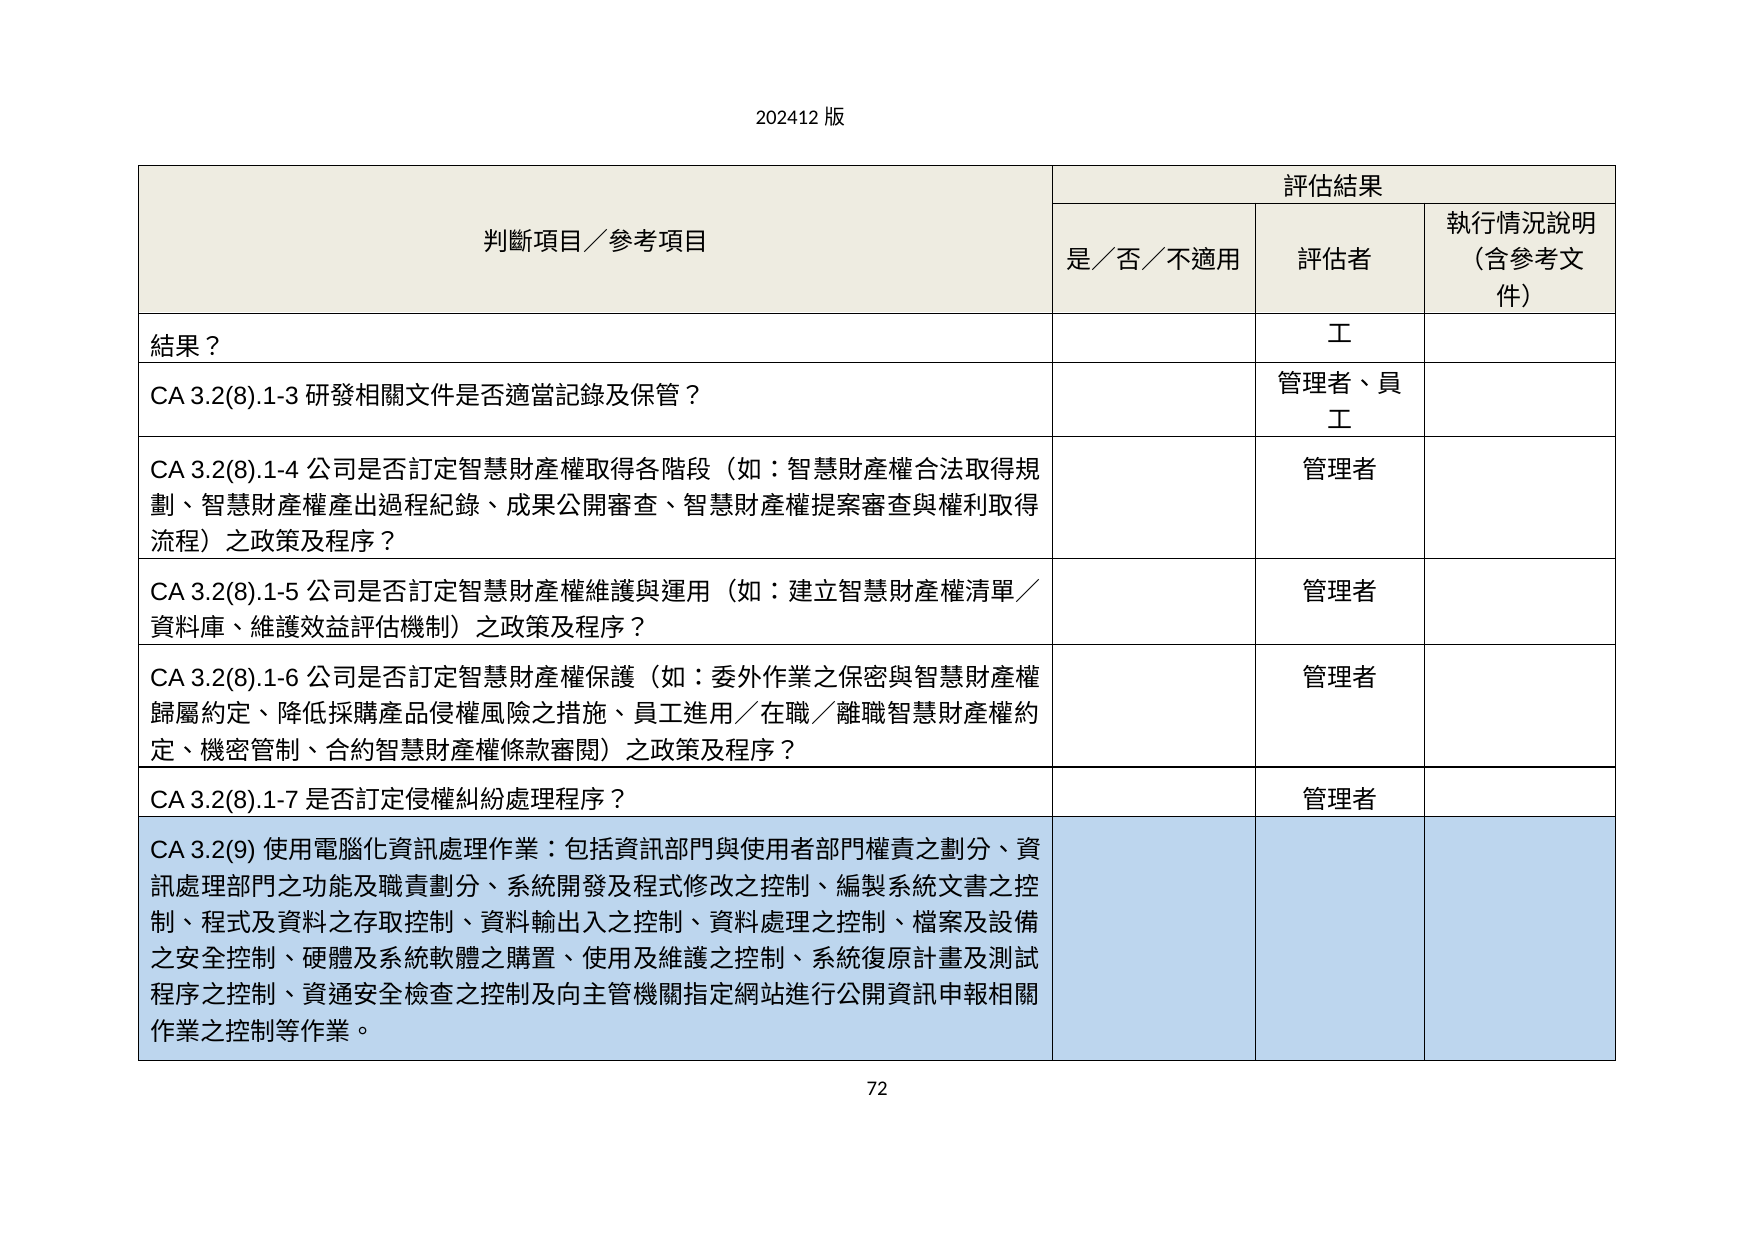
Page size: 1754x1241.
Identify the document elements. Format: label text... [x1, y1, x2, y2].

table_cell CA 3.2(8).1-5 公司是否訂定智慧財產權維護與運用（如：建立智慧財產權清單／資料庫、維護效益評估機制）之政策及程序？ [139, 559, 1052, 644]
table_cell [1425, 363, 1615, 436]
table_cell 管理者 [1256, 437, 1424, 558]
table_cell 管理者、員工 [1256, 363, 1424, 436]
table_cell CA 3.2(8).1-6 公司是否訂定智慧財產權保護（如：委外作業之保密與智慧財產權歸屬約定、降低採購產品侵權風險之措施、員工進用／在職／離職智慧財產權約定、機密管制、合約智慧財產權條款審閱）之政策及程序？ [139, 645, 1052, 766]
table_cell 管理者 [1256, 559, 1424, 644]
table_cell [1425, 817, 1615, 1060]
table_cell 工 [1256, 314, 1424, 362]
table_header 判斷項目／參考項目 [139, 166, 1052, 312]
table_cell CA 3.2(9) 使用電腦化資訊處理作業：包括資訊部門與使用者部門權責之劃分、資訊處理部門之功能及職責劃分、系統開發及程式修改之控制、編製系統文書之控制、程式及資料之存取控制、資料輸出入之控制、資料處理之控制、檔案及設備之安全控制、硬體及系統軟體之購置、使用及維護之控制、系統復原計畫及測試程序之控制、資通安全檢查之控制及向主管機關指定網站進行公開資訊申報相關作業之控制等作業。 [139, 817, 1052, 1060]
table_cell [1425, 437, 1615, 558]
table_cell [1053, 559, 1255, 644]
table_cell [1425, 314, 1615, 362]
table_cell CA 3.2(8).1-7 是否訂定侵權糾紛處理程序？ [139, 768, 1052, 816]
table_cell 管理者 [1256, 645, 1424, 766]
table_cell [1053, 314, 1255, 362]
table_cell [1425, 645, 1615, 766]
table_cell 評估者 [1256, 204, 1424, 312]
table_cell [1053, 363, 1255, 436]
table_cell CA 3.2(8).1-4 公司是否訂定智慧財產權取得各階段（如：智慧財產權合法取得規劃、智慧財產權產出過程紀錄、成果公開審查、智慧財產權提案審查與權利取得流程）之政策及程序？ [139, 437, 1052, 558]
table_cell [1425, 768, 1615, 816]
table_cell 執行情況說明 （含參考文件） [1425, 204, 1615, 312]
table_cell 是／否／不適用 [1053, 204, 1255, 312]
table_cell 管理者 [1256, 768, 1424, 816]
table_cell [1256, 817, 1424, 1060]
table_cell [1053, 437, 1255, 558]
table_cell [1425, 559, 1615, 644]
table_cell 結果？ [139, 314, 1052, 362]
table_cell [1053, 645, 1255, 766]
table_cell CA 3.2(8).1-3 研發相關文件是否適當記錄及保管？ [139, 363, 1052, 436]
table_cell [1053, 817, 1255, 1060]
table_header 評估結果 [1053, 166, 1615, 203]
table_cell [1053, 768, 1255, 816]
